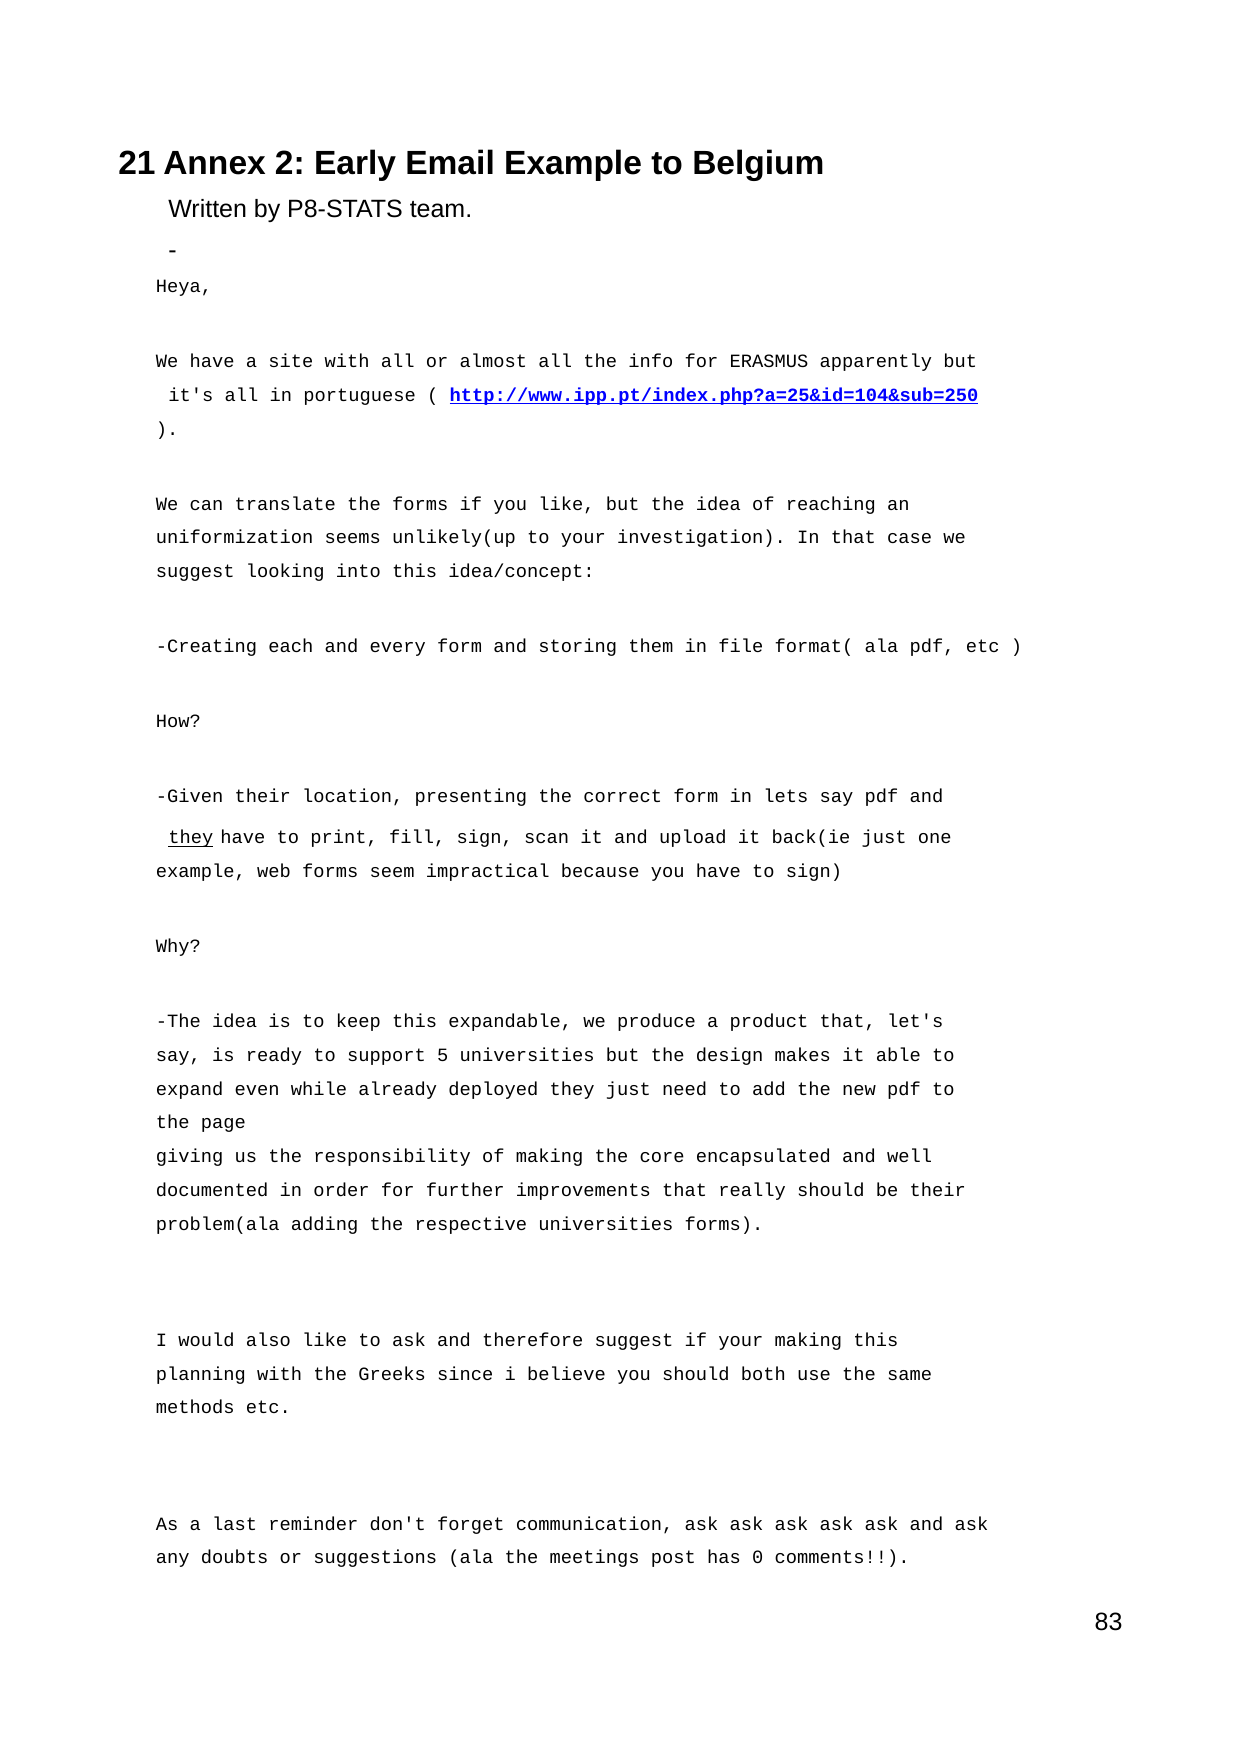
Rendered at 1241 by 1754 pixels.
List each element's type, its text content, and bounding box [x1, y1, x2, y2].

text any doubts or suggestions (ala the meetings post has 0 comments!!). [118, 1548, 1122, 1569]
text Why? [118, 937, 1122, 958]
text suggest looking into this idea/concept: [118, 562, 1122, 583]
text problem(ala adding the respective universities forms). [118, 1214, 1122, 1236]
text -Given their location, presenting the correct form in lets say pdf and [118, 787, 1122, 808]
text As a last reminder don't forget communication, ask ask ask ask ask and ask [118, 1514, 1122, 1536]
text -Creating each and every form and storing them in file format( ala pdf, etc ) [118, 637, 1122, 658]
text methods etc. [118, 1398, 1122, 1419]
text they have to print, fill, sign, scan it and upload it back(ie just one [118, 821, 1122, 849]
subtitle Annex 2: Early Email Example to Belgium [118, 143, 1122, 182]
text - [118, 236, 1122, 264]
text uniformization seems unlikely(up to your investigation). In that case we [118, 528, 1122, 549]
text example, web forms seem impractical because you have to sign) [118, 862, 1122, 883]
text it's all in portuguese ( http://www.ipp.pt/index.php?a=25&id=104&sub=250 [118, 386, 1122, 407]
text documented in order for further improvements that really should be their [118, 1181, 1122, 1202]
text I would also like to ask and therefore suggest if your making this [118, 1331, 1122, 1352]
text Heya, [118, 277, 1122, 298]
text We can translate the forms if you like, but the idea of reaching an [118, 494, 1122, 516]
text ). [118, 419, 1122, 441]
text the page [118, 1113, 1122, 1134]
text Written by P8-STATS team. [118, 194, 1122, 223]
text giving us the responsibility of making the core encapsulated and well [118, 1147, 1122, 1168]
text planning with the Greeks since i believe you should both use the same [118, 1364, 1122, 1386]
text expand even while already deployed they just need to add the new pdf to [118, 1079, 1122, 1101]
text How? [118, 712, 1122, 733]
text We have a site with all or almost all the info for ERASMUS apparently but [118, 352, 1122, 373]
text -The idea is to keep this expandable, we produce a product that, let's [118, 1012, 1122, 1033]
text say, is ready to support 5 universities but the design makes it able to [118, 1046, 1122, 1067]
